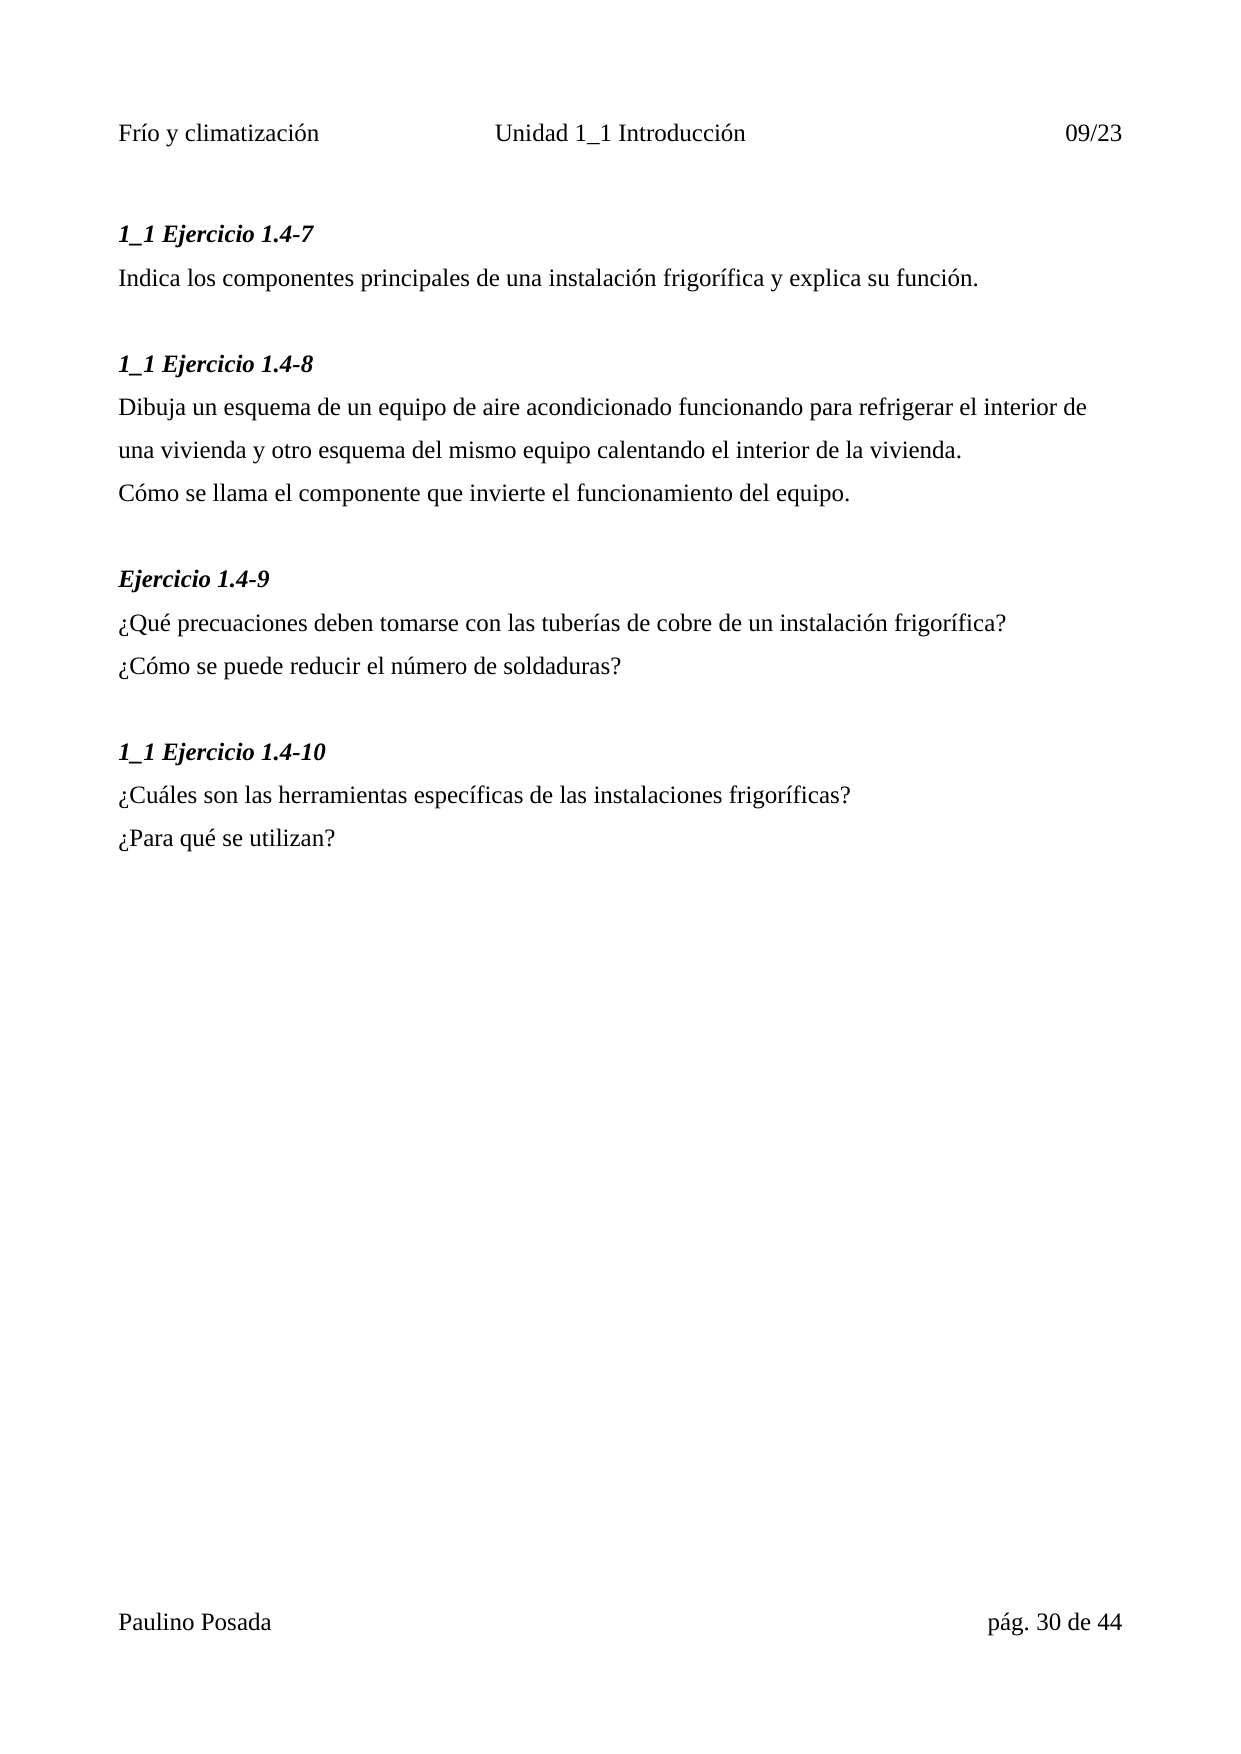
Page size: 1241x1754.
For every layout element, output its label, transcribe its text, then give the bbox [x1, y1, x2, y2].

text Indica los componentes principales de una instalación frigorífica y explica su función. [118, 263, 1122, 291]
text Dibuja un esquema de un equipo de aire acondicionado funcionando para refrigerar el interior de una vivienda y otro esquema del mismo equipo calentando el interior de la vivienda. [118, 392, 1122, 464]
text ¿Cómo se puede reducir el número de soldaduras? [118, 651, 1122, 679]
text 1_1 Ejercicio 1.4-7 [118, 219, 1122, 248]
text 1_1 Ejercicio 1.4-10 [118, 737, 1122, 766]
text ¿Qué precuaciones deben tomarse con las tuberías de cobre de un instalación frigorífica? [118, 608, 1122, 636]
text Cómo se llama el componente que invierte el funcionamiento del equipo. [118, 478, 1122, 507]
text ¿Para qué se utilizan? [118, 823, 1122, 852]
text 1_1 Ejercicio 1.4-8 [118, 349, 1122, 378]
text Ejercicio 1.4-9 [118, 564, 1122, 593]
text ¿Cuáles son las herramientas específicas de las instalaciones frigoríficas? [118, 780, 1122, 809]
